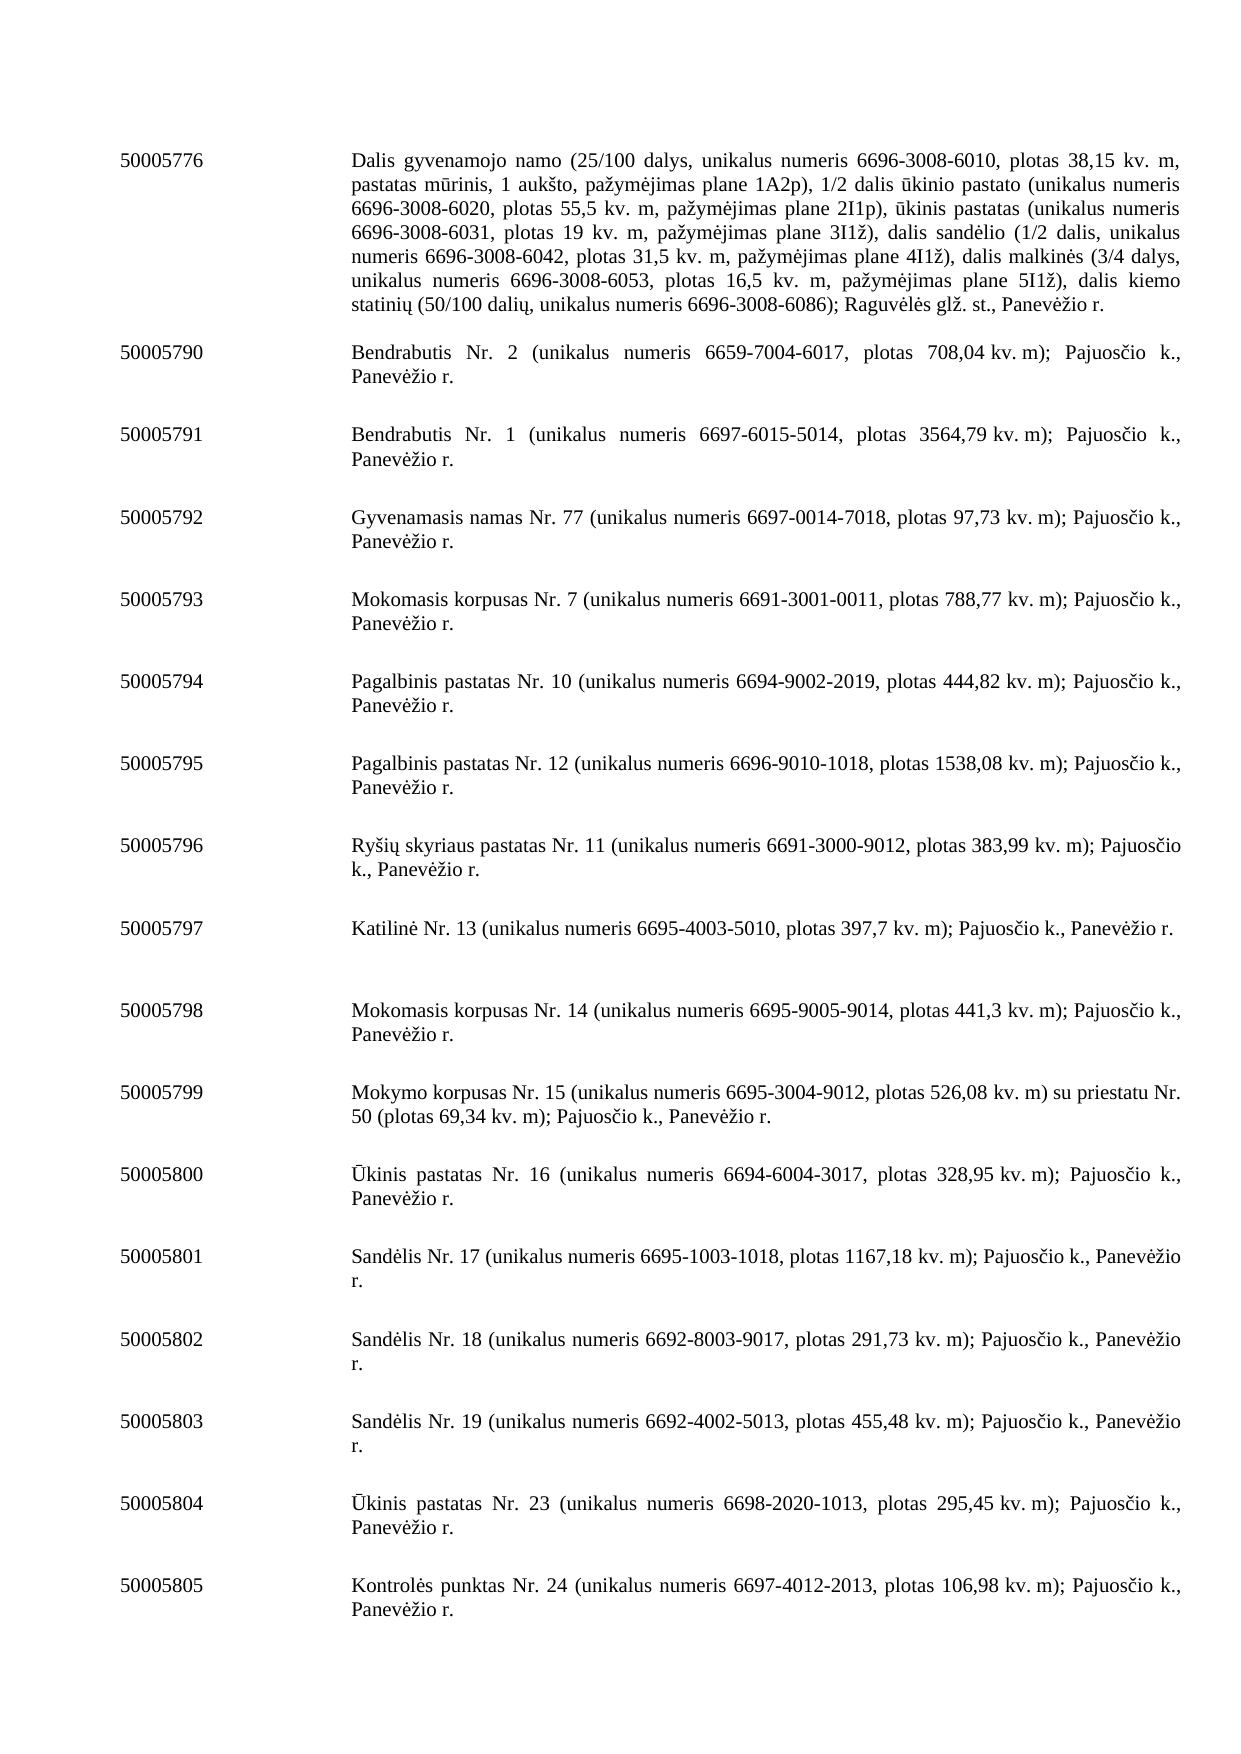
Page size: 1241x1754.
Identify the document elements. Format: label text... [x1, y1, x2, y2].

table_cell 50005796 Ryšių skyriaus pastatas Nr. 11 (unikalus numeris 6691-3000-9012, plotas 383,99 kv. m); Pajuosčio k., Panevėžio r. [101, 833, 1192, 916]
table_cell [1193, 340, 1211, 422]
table_cell [1193, 669, 1211, 751]
table_cell 50005776 Dalis gyvenamojo namo (25/100 dalys, unikalus numeris 6696-3008-6010, plotas 38,15 kv. m, pastatas mūrinis, 1 aukšto, pažymėjimas plane 1A2p), 1/2 dalis ūkinio pastato (unikalus numeris 6696-3008-6020, plotas 55,5 kv. m, pažymėjimas plane 2I1p), ūkinis pastatas (unikalus numeris 6696-3008-6031, plotas 19 kv. m, pažymėjimas plane 3I1ž), dalis sandėlio (1/2 dalis, unikalus numeris 6696-3008-6042, plotas 31,5 kv. m, pažymėjimas plane 4I1ž), dalis malkinės (3/4 dalys, unikalus numeris 6696-3008-6053, plotas 16,5 kv. m, pažymėjimas plane 5I1ž), dalis kiemo statinių (50/100 dalių, unikalus numeris 6696-3008-6086); Raguvėlės glž. st., Panevėžio r. [101, 148, 1192, 340]
table_cell 50005801 Sandėlis Nr. 17 (unikalus numeris 6695-1003-1018, plotas 1167,18 kv. m); Pajuosčio k., Panevėžio r. [101, 1244, 1192, 1326]
table_cell [1193, 1244, 1211, 1326]
table_cell [1193, 1491, 1211, 1573]
table_cell [1193, 1409, 1211, 1491]
table_cell [1193, 916, 1211, 998]
table_cell 50005802 Sandėlis Nr. 18 (unikalus numeris 6692-8003-9017, plotas 291,73 kv. m); Pajuosčio k., Panevėžio r. [101, 1326, 1192, 1409]
table_cell 50005790 Bendrabutis Nr. 2 (unikalus numeris 6659-7004-6017, plotas 708,04 kv. m); Pajuosčio k., Panevėžio r. [101, 340, 1192, 422]
table_cell [1193, 505, 1211, 587]
table_cell 50005803 Sandėlis Nr. 19 (unikalus numeris 6692-4002-5013, plotas 455,48 kv. m); Pajuosčio k., Panevėžio r. [101, 1409, 1192, 1491]
table_cell 50005795 Pagalbinis pastatas Nr. 12 (unikalus numeris 6696-9010-1018, plotas 1538,08 kv. m); Pajuosčio k., Panevėžio r. [101, 751, 1192, 833]
table_cell 50005800 Ūkinis pastatas Nr. 16 (unikalus numeris 6694-6004-3017, plotas 328,95 kv. m); Pajuosčio k., Panevėžio r. [101, 1162, 1192, 1244]
table_cell 50005792 Gyvenamasis namas Nr. 77 (unikalus numeris 6697-0014-7018, plotas 97,73 kv. m); Pajuosčio k., Panevėžio r. [101, 505, 1192, 587]
table_cell 50005804 Ūkinis pastatas Nr. 23 (unikalus numeris 6698-2020-1013, plotas 295,45 kv. m); Pajuosčio k., Panevėžio r. [101, 1491, 1192, 1573]
table_cell 50005793 Mokomasis korpusas Nr. 7 (unikalus numeris 6691-3001-0011, plotas 788,77 kv. m); Pajuosčio k., Panevėžio r. [101, 587, 1192, 669]
table_cell [1193, 998, 1211, 1080]
table_cell 50005798 Mokomasis korpusas Nr. 14 (unikalus numeris 6695-9005-9014, plotas 441,3 kv. m); Pajuosčio k., Panevėžio r. [101, 998, 1192, 1080]
table_cell [1193, 1080, 1211, 1162]
table_cell [1193, 1162, 1211, 1244]
table_cell [1193, 423, 1211, 504]
table_cell 50005805 Kontrolės punktas Nr. 24 (unikalus numeris 6697-4012-2013, plotas 106,98 kv. m); Pajuosčio k., Panevėžio r. [101, 1573, 1192, 1655]
table_cell 50005799 Mokymo korpusas Nr. 15 (unikalus numeris 6695-3004-9012, plotas 526,08 kv. m) su priestatu Nr. 50 (plotas 69,34 kv. m); Pajuosčio k., Panevėžio r. [101, 1080, 1192, 1162]
table_cell [1193, 587, 1211, 669]
table_cell 50005797 Katilinė Nr. 13 (unikalus numeris 6695-4003-5010, plotas 397,7 kv. m); Pajuosčio k., Panevėžio r. [101, 916, 1192, 998]
table_cell [1193, 1326, 1211, 1409]
table_cell 50005794 Pagalbinis pastatas Nr. 10 (unikalus numeris 6694-9002-2019, plotas 444,82 kv. m); Pajuosčio k., Panevėžio r. [101, 669, 1192, 751]
table_cell 50005791 Bendrabutis Nr. 1 (unikalus numeris 6697-6015-5014, plotas 3564,79 kv. m); Pajuosčio k., Panevėžio r. [101, 423, 1192, 504]
table_cell [1193, 751, 1211, 833]
table_cell [1193, 148, 1211, 340]
table_cell [1193, 833, 1211, 916]
table_cell [1193, 1573, 1211, 1655]
